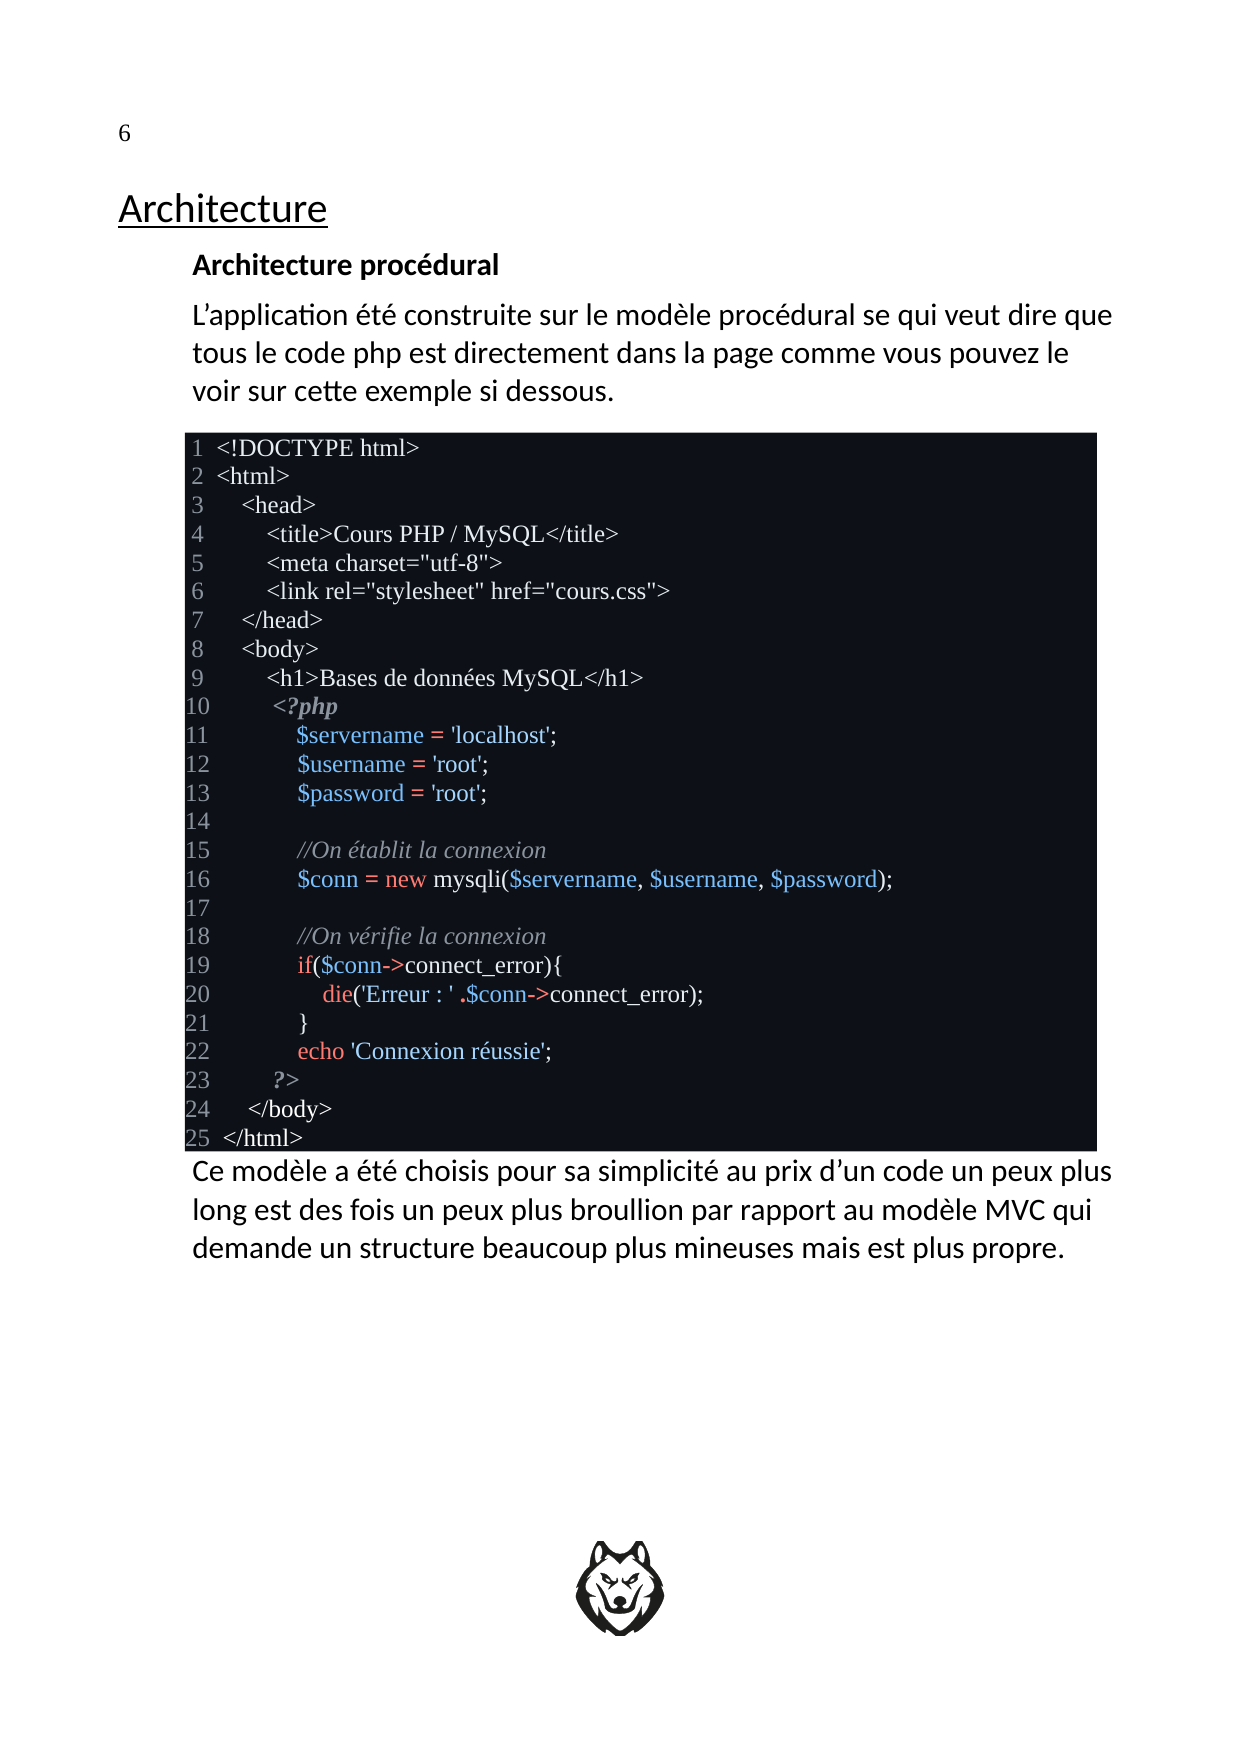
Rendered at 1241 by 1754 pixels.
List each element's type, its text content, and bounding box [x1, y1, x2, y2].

text Architecture procédural [192, 245, 1122, 283]
text Architecture [118, 182, 1122, 233]
text Ce modèle a été choisis pour sa simplicité au prix d’un code un peux plus long est des fois un peux plus broullion par rapport au modèle MVC qui demande un structure beaucoup plus mineuses mais est plus propre. [192, 421, 1122, 1266]
text L’application été construite sur le modèle procédural se qui veut dire que tous le code php est directement dans la page comme vous pouvez le voir sur cette exemple si dessous. [192, 295, 1122, 409]
